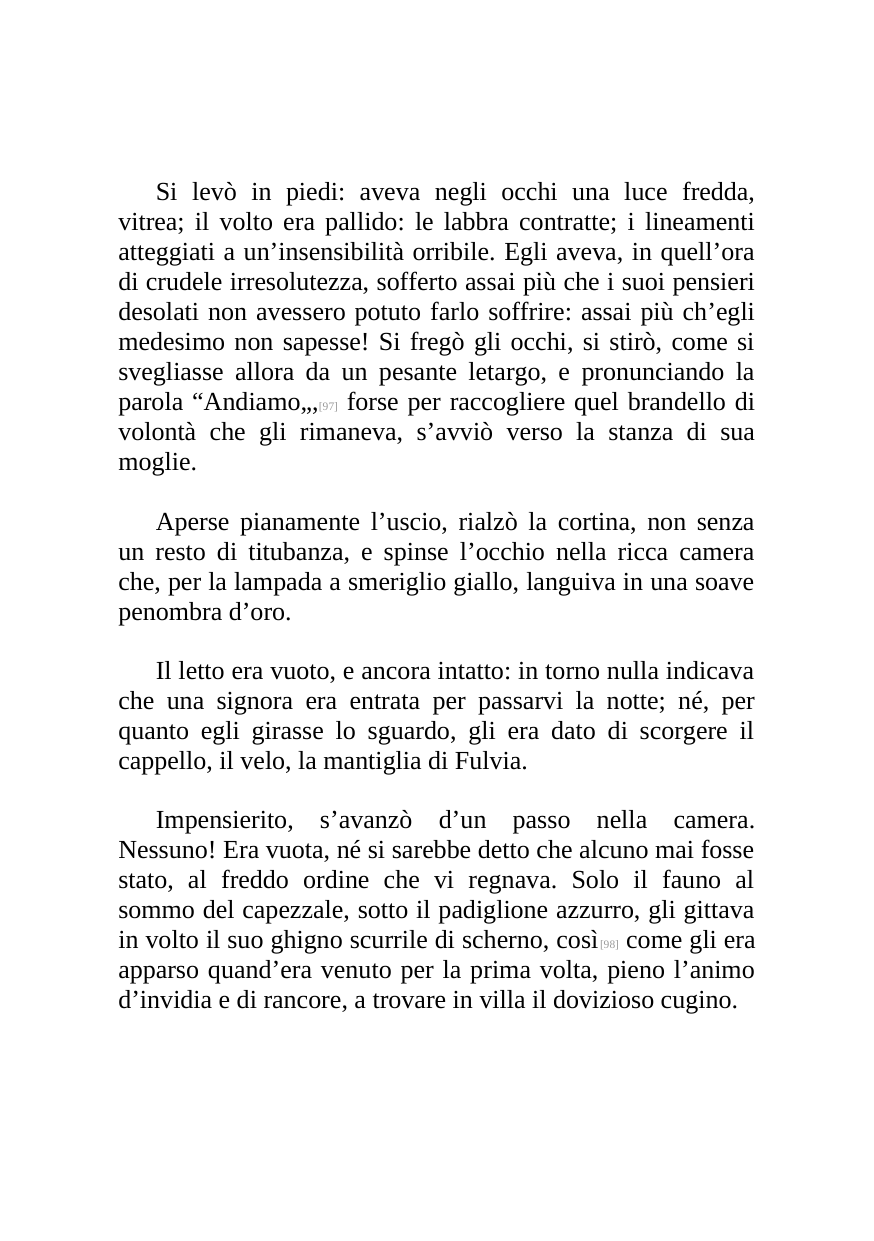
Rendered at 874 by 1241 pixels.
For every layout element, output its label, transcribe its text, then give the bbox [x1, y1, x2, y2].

text Aperse pianamente l’uscio, rialzò la cortina, non senza un resto di titubanza, e spinse l’occhio nella ricca camera che, per la lampada a smeriglio giallo, languiva in una soave penombra d’oro. [118, 506, 756, 626]
text Si levò in piedi: aveva negli occhi una luce fredda, vitrea; il volto era pallido: le labbra contratte; i lineamenti atteggiati a un’insensibilità orribile. Egli aveva, in quell’ora di crudele irresolutezza, sofferto assai più che i suoi pensieri desolati non avessero potuto farlo soffrire: assai più ch’egli medesimo non sapesse! Si fregò gli occhi, si stirò, come si svegliasse allora da un pesante letargo, e pronunciando la parola “Andiamo„,[97] forse per raccogliere quel brandello di volontà che gli rimaneva, s’avviò verso la stanza di sua moglie. [118, 176, 756, 476]
text Impensierito, s’avanzò d’un passo nella camera. Nessuno! Era vuota, né si sarebbe detto che alcuno mai fosse stato, al freddo ordine che vi regnava. Solo il fauno al sommo del capezzale, sotto il padiglione azzurro, gli gittava in volto il suo ghigno scurrile di scherno, così[98] come gli era apparso quand’era venuto per la prima volta, pieno l’animo d’invidia e di rancore, a trovare in villa il dovizioso cugino. [118, 804, 756, 1014]
text Il letto era vuoto, e ancora intatto: in torno nulla indicava che una signora era entrata per passarvi la notte; né, per quanto egli girasse lo sguardo, gli era dato di scorgere il cappello, il velo, la mantiglia di Fulvia. [118, 655, 756, 775]
